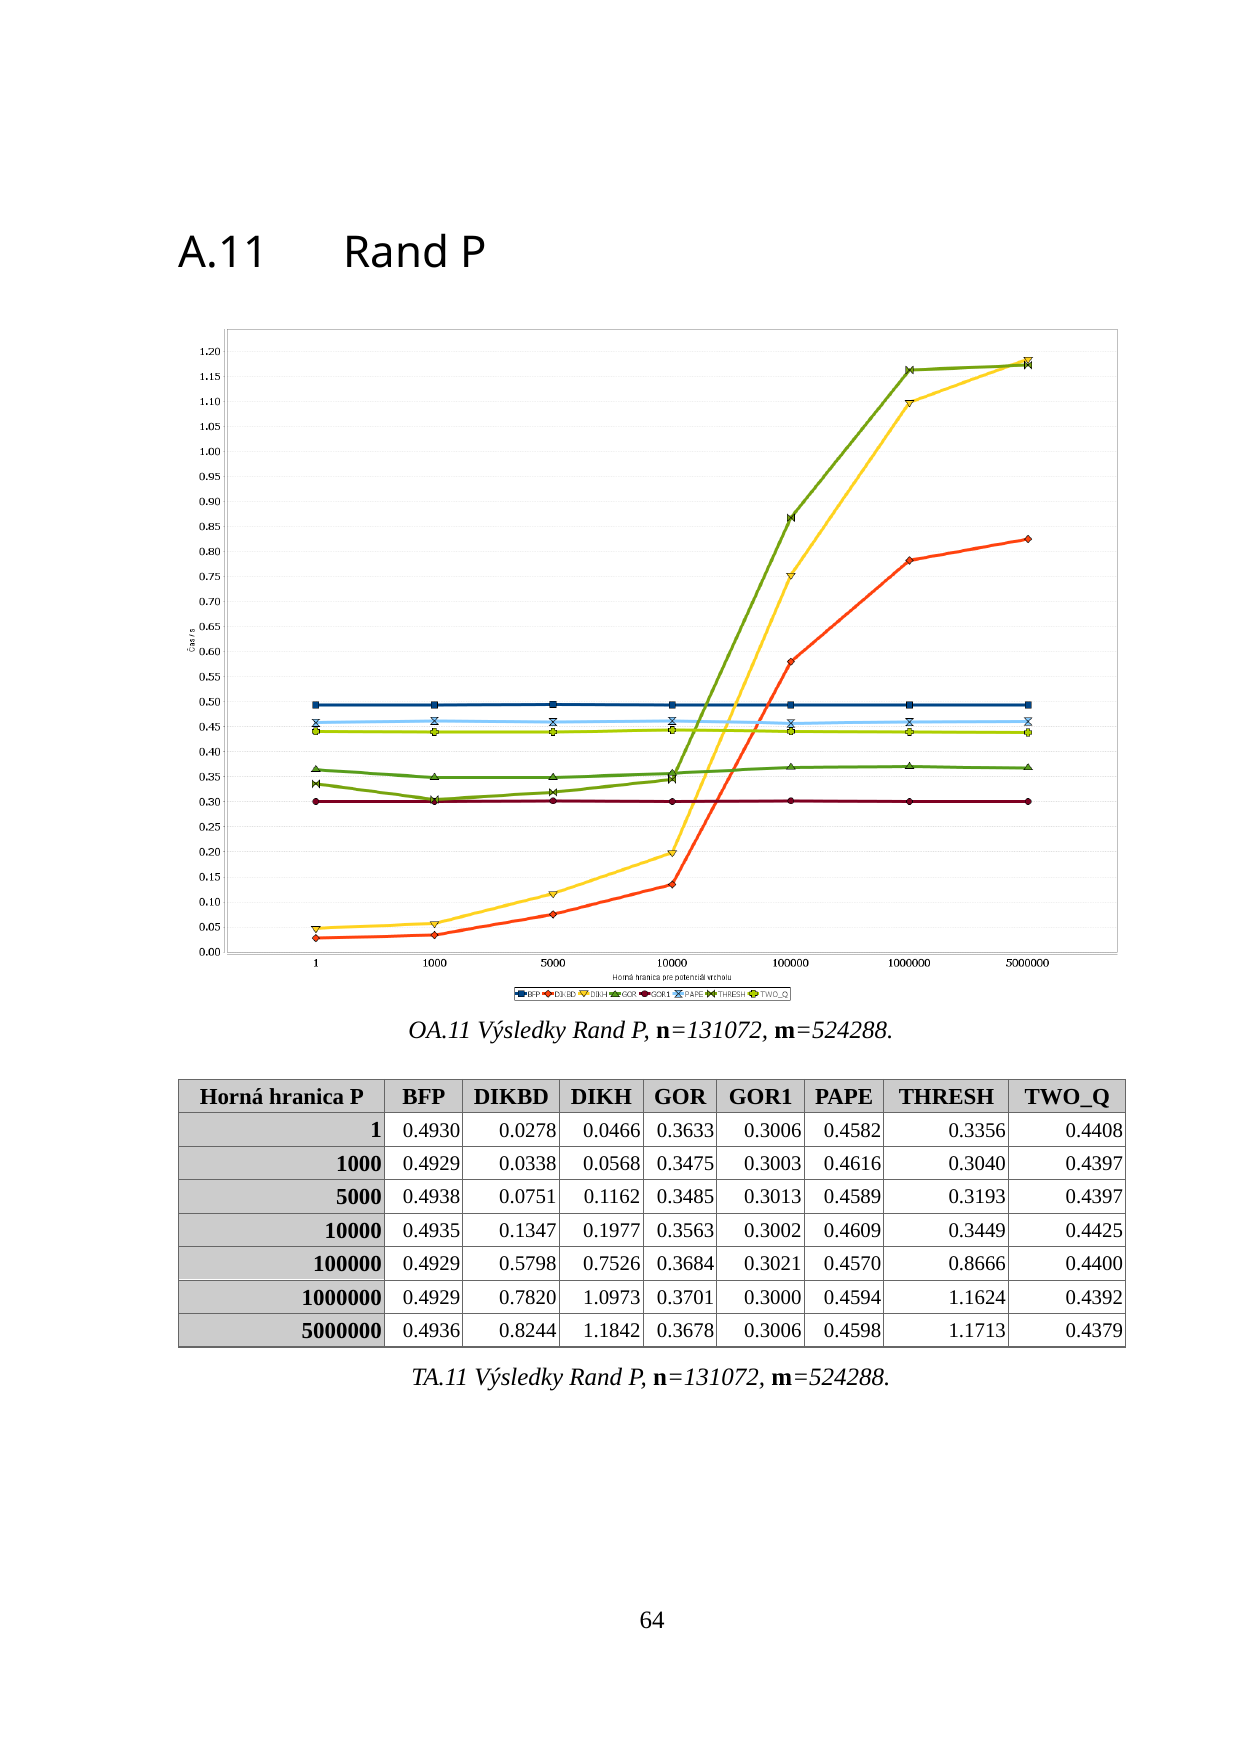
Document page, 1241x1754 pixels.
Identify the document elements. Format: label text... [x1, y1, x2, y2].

table_header PAPE [805, 1080, 883, 1112]
table_cell 0.3002 [717, 1214, 804, 1246]
table_cell 0.3563 [644, 1214, 716, 1246]
table_cell 0.1977 [560, 1214, 643, 1246]
table_cell 1000 [179, 1147, 384, 1179]
table_cell 0.4930 [385, 1113, 462, 1146]
table_cell 0.7526 [560, 1247, 643, 1279]
table_cell 0.4379 [1009, 1314, 1125, 1346]
table_cell 0.5798 [463, 1247, 559, 1279]
table_cell 0.3684 [644, 1247, 716, 1279]
table_cell 0.4929 [385, 1247, 462, 1279]
table_cell 0.4609 [805, 1214, 883, 1246]
table_cell 10000 [179, 1214, 384, 1246]
table_cell 0.3021 [717, 1247, 804, 1279]
table_cell 0.4400 [1009, 1247, 1125, 1279]
subtitle Rand P [178, 221, 1125, 280]
table_cell 1000000 [179, 1281, 384, 1313]
table_cell 0.1347 [463, 1214, 559, 1246]
table_cell 0.4938 [385, 1180, 462, 1213]
table_cell 0.4392 [1009, 1281, 1125, 1313]
table_cell 0.4425 [1009, 1214, 1125, 1246]
table_cell 0.8244 [463, 1314, 559, 1346]
table_cell 0.8666 [884, 1247, 1008, 1279]
table_cell 0.4397 [1009, 1147, 1125, 1179]
table_header DIKH [560, 1080, 643, 1112]
table_cell 0.4589 [805, 1180, 883, 1213]
table_cell 1 [179, 1113, 384, 1146]
table_cell 0.3485 [644, 1180, 716, 1213]
table_cell 0.3013 [717, 1180, 804, 1213]
table_cell 0.4397 [1009, 1180, 1125, 1213]
table_cell 0.4935 [385, 1214, 462, 1246]
table_cell 0.4929 [385, 1147, 462, 1179]
table_cell 1.1713 [884, 1314, 1008, 1346]
table_cell 0.3006 [717, 1113, 804, 1146]
text TA.11 Výsledky Rand P, n=131072, m=524288. [178, 1362, 1125, 1391]
table_cell 0.3475 [644, 1147, 716, 1179]
table_cell 1.0973 [560, 1281, 643, 1313]
table_cell 0.3003 [717, 1147, 804, 1179]
table_cell 1.1624 [884, 1281, 1008, 1313]
table_cell 1.1842 [560, 1314, 643, 1346]
table_cell 0.3193 [884, 1180, 1008, 1213]
table_cell 0.0466 [560, 1113, 643, 1146]
table_cell 0.3000 [717, 1281, 804, 1313]
table_cell 0.0278 [463, 1113, 559, 1146]
table_cell 0.4570 [805, 1247, 883, 1279]
table_header GOR [644, 1080, 716, 1112]
table_cell 0.4598 [805, 1314, 883, 1346]
table_header TWO_Q [1009, 1080, 1125, 1112]
table_cell 0.1162 [560, 1180, 643, 1213]
table_cell 0.3633 [644, 1113, 716, 1146]
table_cell 0.3356 [884, 1113, 1008, 1146]
table_cell 0.4936 [385, 1314, 462, 1346]
table_cell 5000 [179, 1180, 384, 1213]
picture [180, 325, 1124, 1001]
table_cell 0.3449 [884, 1214, 1008, 1246]
table_cell 0.4616 [805, 1147, 883, 1179]
table_cell 100000 [179, 1247, 384, 1279]
table_cell 0.4408 [1009, 1113, 1125, 1146]
table_header GOR1 [717, 1080, 804, 1112]
table_cell 0.0568 [560, 1147, 643, 1179]
table_header Horná hranica P [179, 1080, 384, 1112]
table_cell 0.7820 [463, 1281, 559, 1313]
table_header BFP [385, 1080, 462, 1112]
table_cell 5000000 [179, 1314, 384, 1346]
table_cell 0.3040 [884, 1147, 1008, 1179]
table_cell 0.4582 [805, 1113, 883, 1146]
table_cell 0.4594 [805, 1281, 883, 1313]
table_header DIKBD [463, 1080, 559, 1112]
table_cell 0.3701 [644, 1281, 716, 1313]
table_cell 0.0751 [463, 1180, 559, 1213]
table_cell 0.0338 [463, 1147, 559, 1179]
table_cell 0.3678 [644, 1314, 716, 1346]
table_cell 0.4929 [385, 1281, 462, 1313]
table_cell 0.3006 [717, 1314, 804, 1346]
table_header THRESH [884, 1080, 1008, 1112]
text OA.11 Výsledky Rand P, n=131072, m=524288. [178, 295, 1125, 1044]
